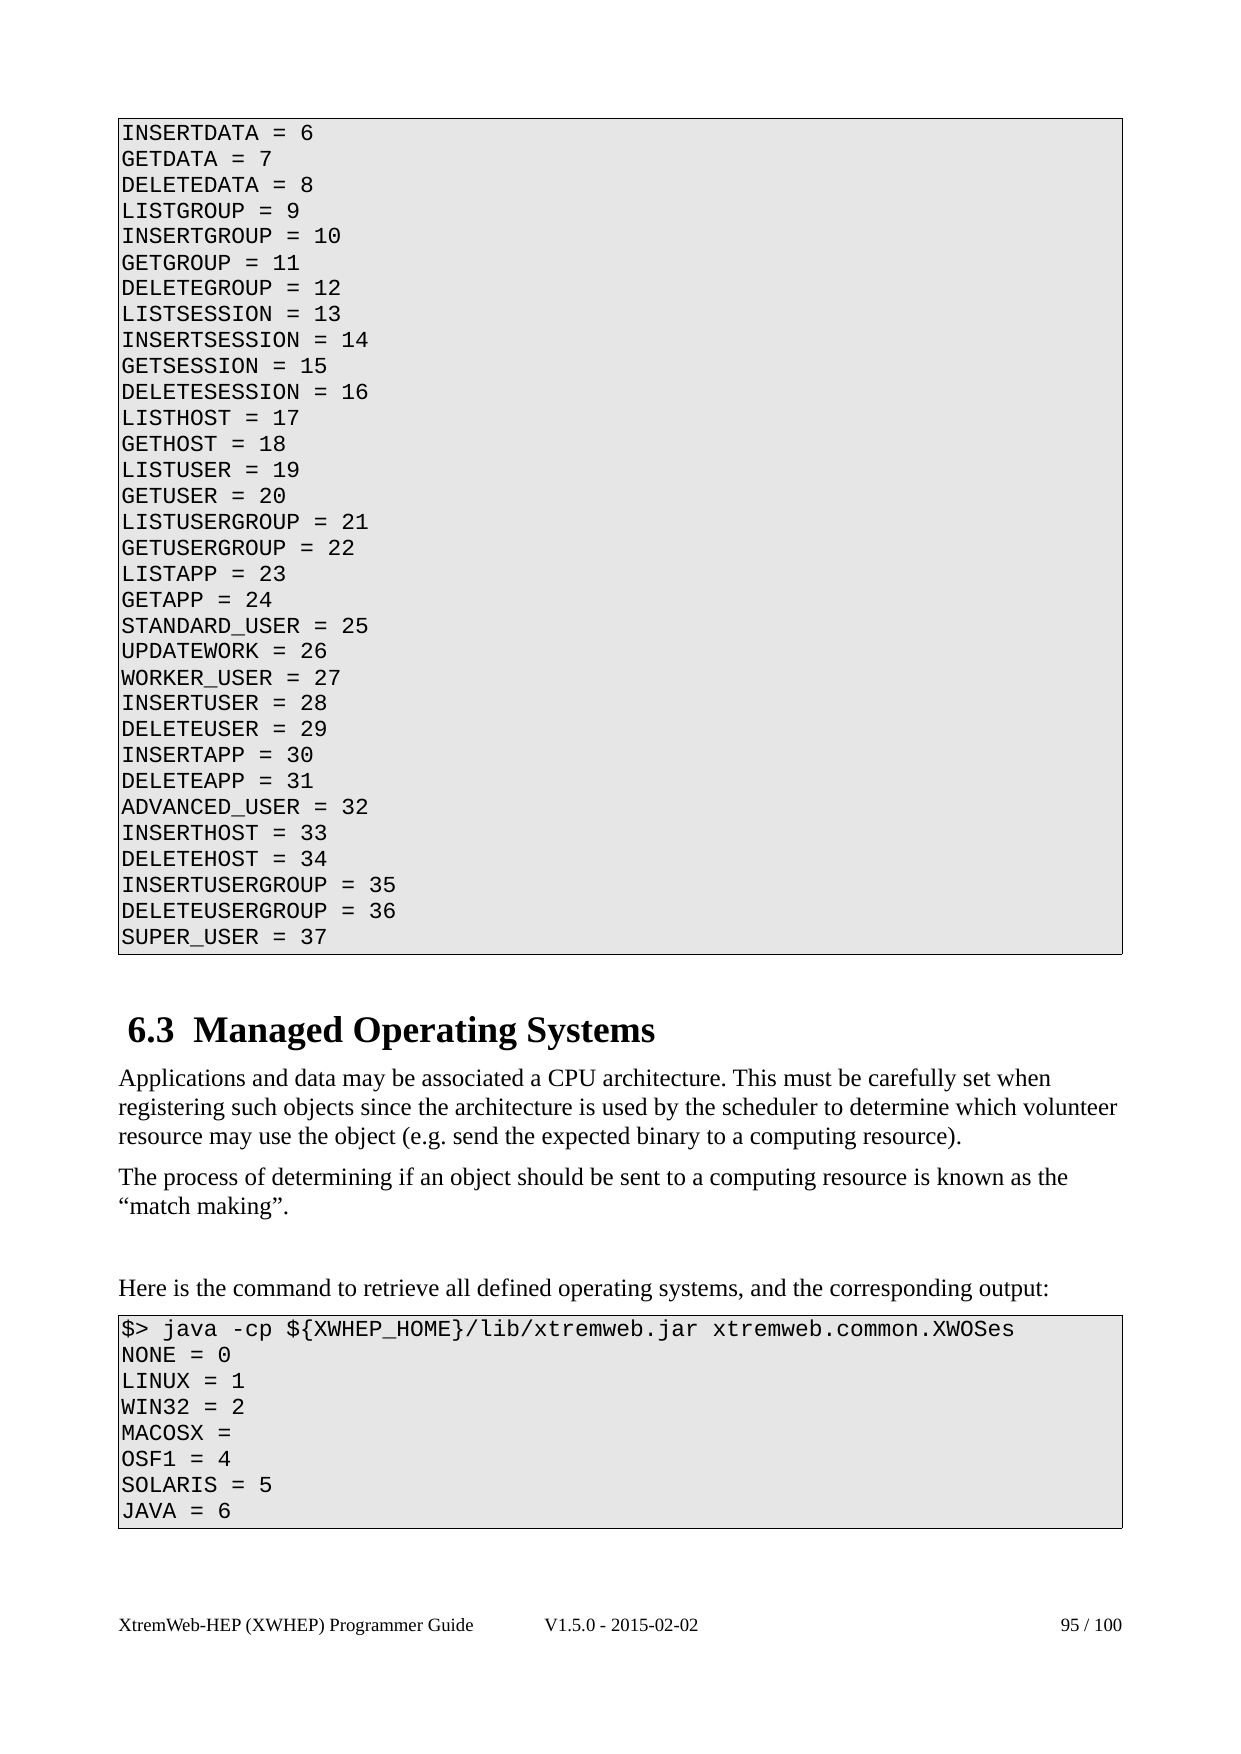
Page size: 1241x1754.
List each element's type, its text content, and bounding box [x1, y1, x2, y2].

text The process of determining if an object should be sent to a computing resource is known as the “match making”. [118, 1162, 1122, 1220]
text JAVA = 6 [119, 1496, 1122, 1528]
text GETHOST = 18 [119, 429, 1122, 455]
text LISTAPP = 23 [119, 559, 1122, 585]
text GETUSER = 20 [119, 481, 1122, 507]
text INSERTGROUP = 10 [119, 222, 1122, 248]
text INSERTDATA = 6 [119, 119, 1122, 144]
text LISTGROUP = 9 [119, 196, 1122, 222]
text GETSESSION = 15 [119, 352, 1122, 377]
text INSERTUSERGROUP = 35 [119, 870, 1122, 896]
text STANDARD_USER = 25 [119, 611, 1122, 637]
text LISTSESSION = 13 [119, 300, 1122, 326]
text MACOSX = [119, 1418, 1122, 1444]
text WORKER_USER = 27 [119, 663, 1122, 689]
text LISTHOST = 17 [119, 403, 1122, 429]
text DELETEGROUP = 12 [119, 274, 1122, 300]
subtitle Managed Operating Systems [118, 1008, 1122, 1051]
text NONE = 0 [119, 1341, 1122, 1367]
text GETGROUP = 11 [119, 248, 1122, 274]
text LINUX = 1 [119, 1367, 1122, 1393]
text OSF1 = 4 [119, 1444, 1122, 1470]
text GETUSERGROUP = 22 [119, 533, 1122, 559]
text $> java -cp ${XWHEP_HOME}/lib/xtremweb.jar xtremweb.common.XWOSes [119, 1316, 1122, 1341]
text DELETEAPP = 31 [119, 767, 1122, 792]
text LISTUSERGROUP = 21 [119, 507, 1122, 533]
text DELETEUSERGROUP = 36 [119, 896, 1122, 922]
text DELETESESSION = 16 [119, 377, 1122, 403]
text ADVANCED_USER = 32 [119, 792, 1122, 818]
text INSERTHOST = 33 [119, 818, 1122, 844]
text SOLARIS = 5 [119, 1470, 1122, 1496]
text DELETEDATA = 8 [119, 170, 1122, 196]
text INSERTUSER = 28 [119, 689, 1122, 715]
text UPDATEWORK = 26 [119, 637, 1122, 663]
text Here is the command to retrieve all defined operating systems, and the corresponding output: [118, 1273, 1122, 1302]
text INSERTSESSION = 14 [119, 326, 1122, 352]
text WIN32 = 2 [119, 1393, 1122, 1418]
text DELETEHOST = 34 [119, 844, 1122, 870]
text DELETEUSER = 29 [119, 715, 1122, 741]
text LISTUSER = 19 [119, 455, 1122, 481]
text SUPER_USER = 37 [119, 922, 1122, 954]
text GETAPP = 24 [119, 585, 1122, 611]
text Applications and data may be associated a CPU architecture. This must be carefully set when registering such objects since the architecture is used by the scheduler to determine which volunteer resource may use the object (e.g. send the expected binary to a computing resource). [118, 1063, 1122, 1150]
text INSERTAPP = 30 [119, 741, 1122, 767]
text GETDATA = 7 [119, 144, 1122, 170]
